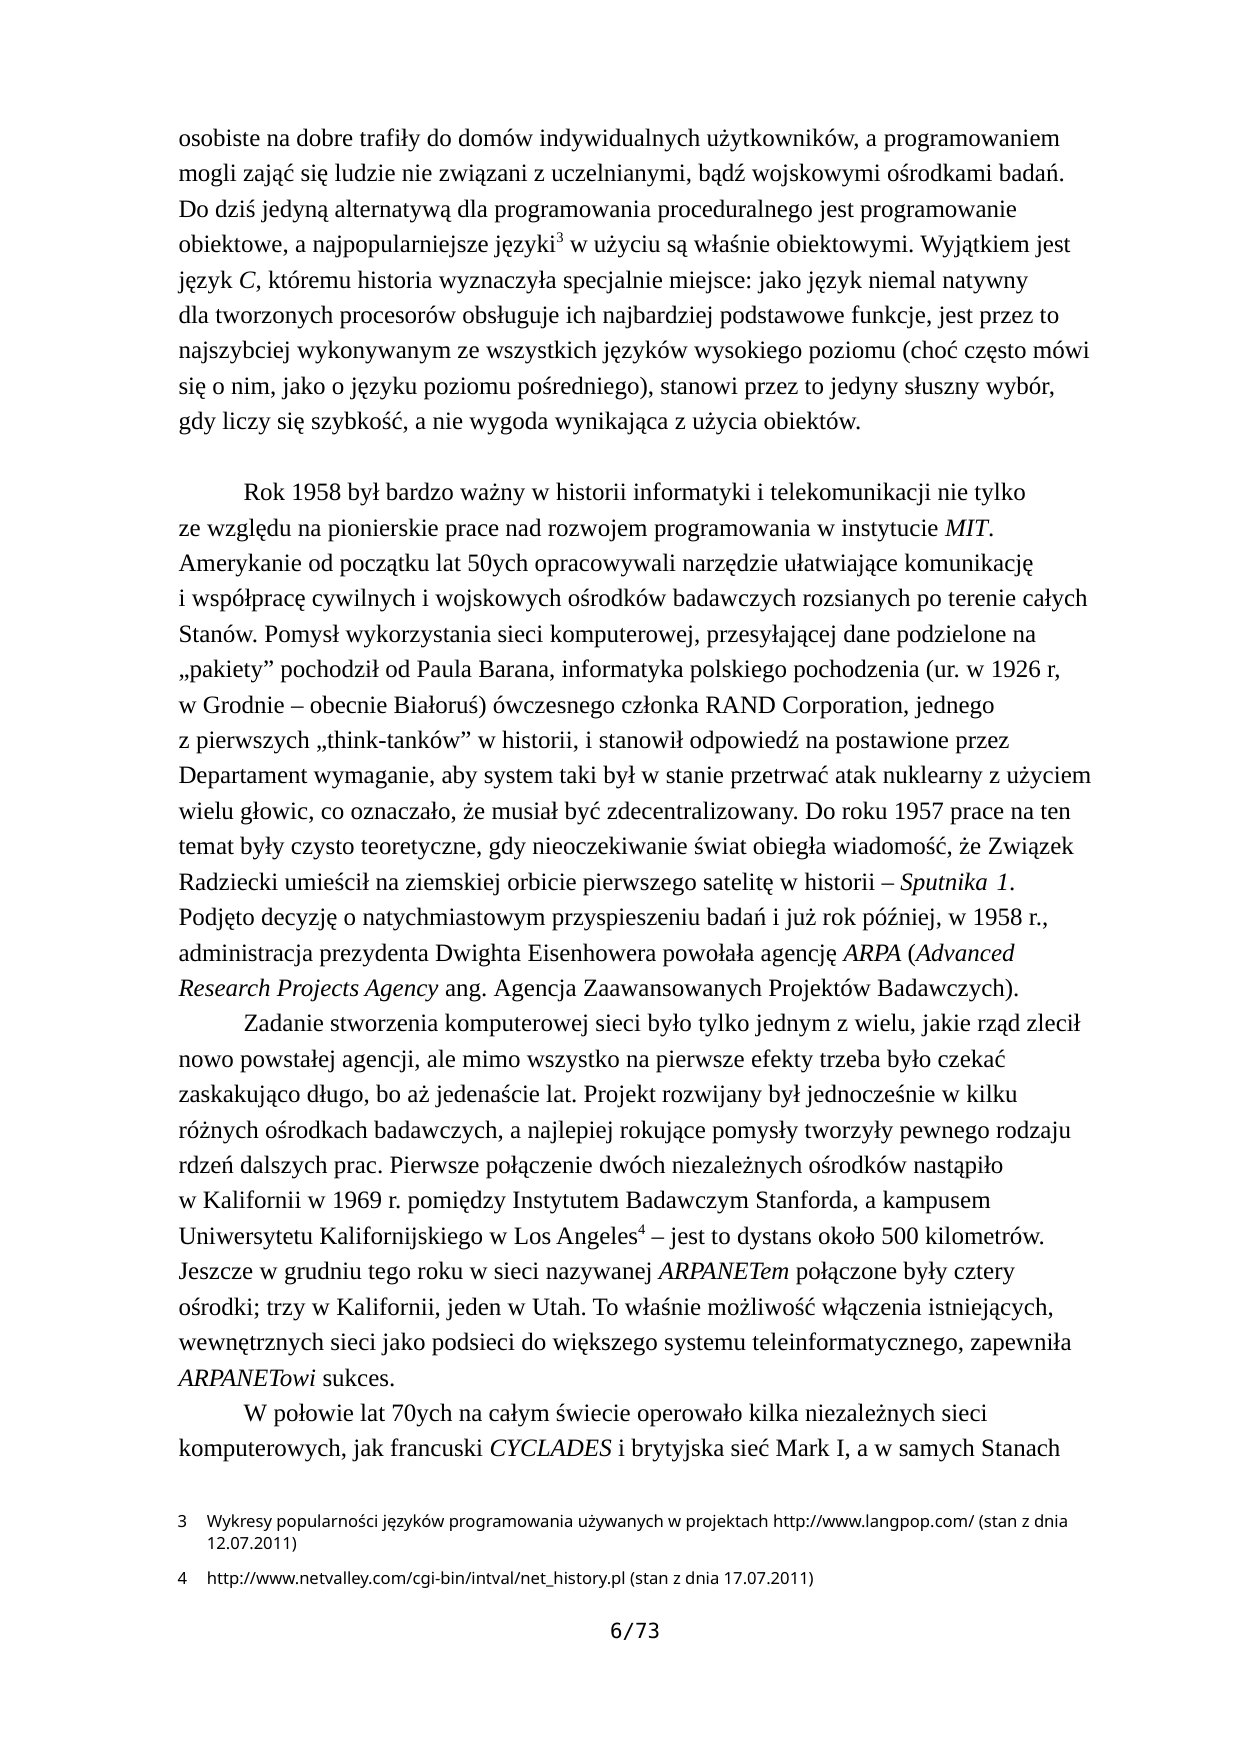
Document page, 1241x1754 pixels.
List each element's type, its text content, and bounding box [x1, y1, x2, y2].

text osobiste na dobre trafiły do domów indywidualnych użytkowników, a programowaniem mogli zająć się ludzie nie związani z uczelnianymi, bądź wojskowymi ośrodkami badań. Do dziś jedyną alternatywą dla programowania proceduralnego jest programowanie obiektowe, a najpopularniejsze języki w użyciu są właśnie obiektowymi. Wyjątkiem jest język C, któremu historia wyznaczyła specjalnie miejsce: jako język niemal natywny dla tworzonych procesorów obsługuje ich najbardziej podstawowe funkcje, jest przez to najszybciej wykonywanym ze wszystkich języków wysokiego poziomu (choć często mówi się o nim, jako o języku poziomu pośredniego), stanowi przez to jedyny słuszny wybór, gdy liczy się szybkość, a nie wygoda wynikająca z użycia obiektów. [178, 118, 1093, 437]
text Wykresy popularności języków programowania używanych w projektach http://www.langpop.com/ (stan z dnia 12.07.2011) [177, 1509, 1093, 1554]
text Rok 1958 był bardzo ważny w historii informatyki i telekomunikacji nie tylko ze względu na pionierskie prace nad rozwojem programowania w instytucie MIT. Amerykanie od początku lat 50ych opracowywali narzędzie ułatwiające komunikację i współpracę cywilnych i wojskowych ośrodków badawczych rozsianych po terenie całych Stanów. Pomysł wykorzystania sieci komputerowej, przesyłającej dane podzielone na „pakiety” pochodził od Paula Barana, informatyka polskiego pochodzenia (ur. w 1926 r, w Grodnie – obecnie Białoruś) ówczesnego członka RAND Corporation, jednego z pierwszych „think-tanków” w historii, i stanowił odpowiedź na postawione przez Departament wymaganie, aby system taki był w stanie przetrwać atak nuklearny z użyciem wielu głowic, co oznaczało, że musiał być zdecentralizowany. Do roku 1957 prace na ten temat były czysto teoretyczne, gdy nieoczekiwanie świat obiegła wiadomość, że Związek Radziecki umieścił na ziemskiej orbicie pierwszego satelitę w historii – Sputnika 1. Podjęto decyzję o natychmiastowym przyspieszeniu badań i już rok później, w 1958 r., administracja prezydenta Dwighta Eisenhowera powołała agencję ARPA (Advanced Research Projects Agency ang. Agencja Zaawansowanych Projektów Badawczych). [178, 472, 1093, 1003]
text W połowie lat 70ych na całym świecie operowało kilka niezależnych sieci komputerowych, jak francuski CYCLADES i brytyjska sieć Mark I, a w samych Stanach [178, 1393, 1093, 1464]
text http://www.netvalley.com/cgi-bin/intval/net_history.pl (stan z dnia 17.07.2011) [177, 1566, 1093, 1589]
text Zadanie stworzenia komputerowej sieci było tylko jednym z wielu, jakie rząd zlecił nowo powstałej agencji, ale mimo wszystko na pierwsze efekty trzeba było czekać zaskakująco długo, bo aż jedenaście lat. Projekt rozwijany był jednocześnie w kilku różnych ośrodkach badawczych, a najlepiej rokujące pomysły tworzyły pewnego rodzaju rdzeń dalszych prac. Pierwsze połączenie dwóch niezależnych ośrodków nastąpiło w Kalifornii w 1969 r. pomiędzy Instytutem Badawczym Stanforda, a kampusem Uniwersytetu Kalifornijskiego w Los Angeles – jest to dystans około 500 kilometrów. Jeszcze w grudniu tego roku w sieci nazywanej ARPANETem połączone były cztery ośrodki; trzy w Kalifornii, jeden w Utah. To właśnie możliwość włączenia istniejących, wewnętrznych sieci jako podsieci do większego systemu teleinformatycznego, zapewniła ARPANETowi sukces. [178, 1003, 1093, 1393]
